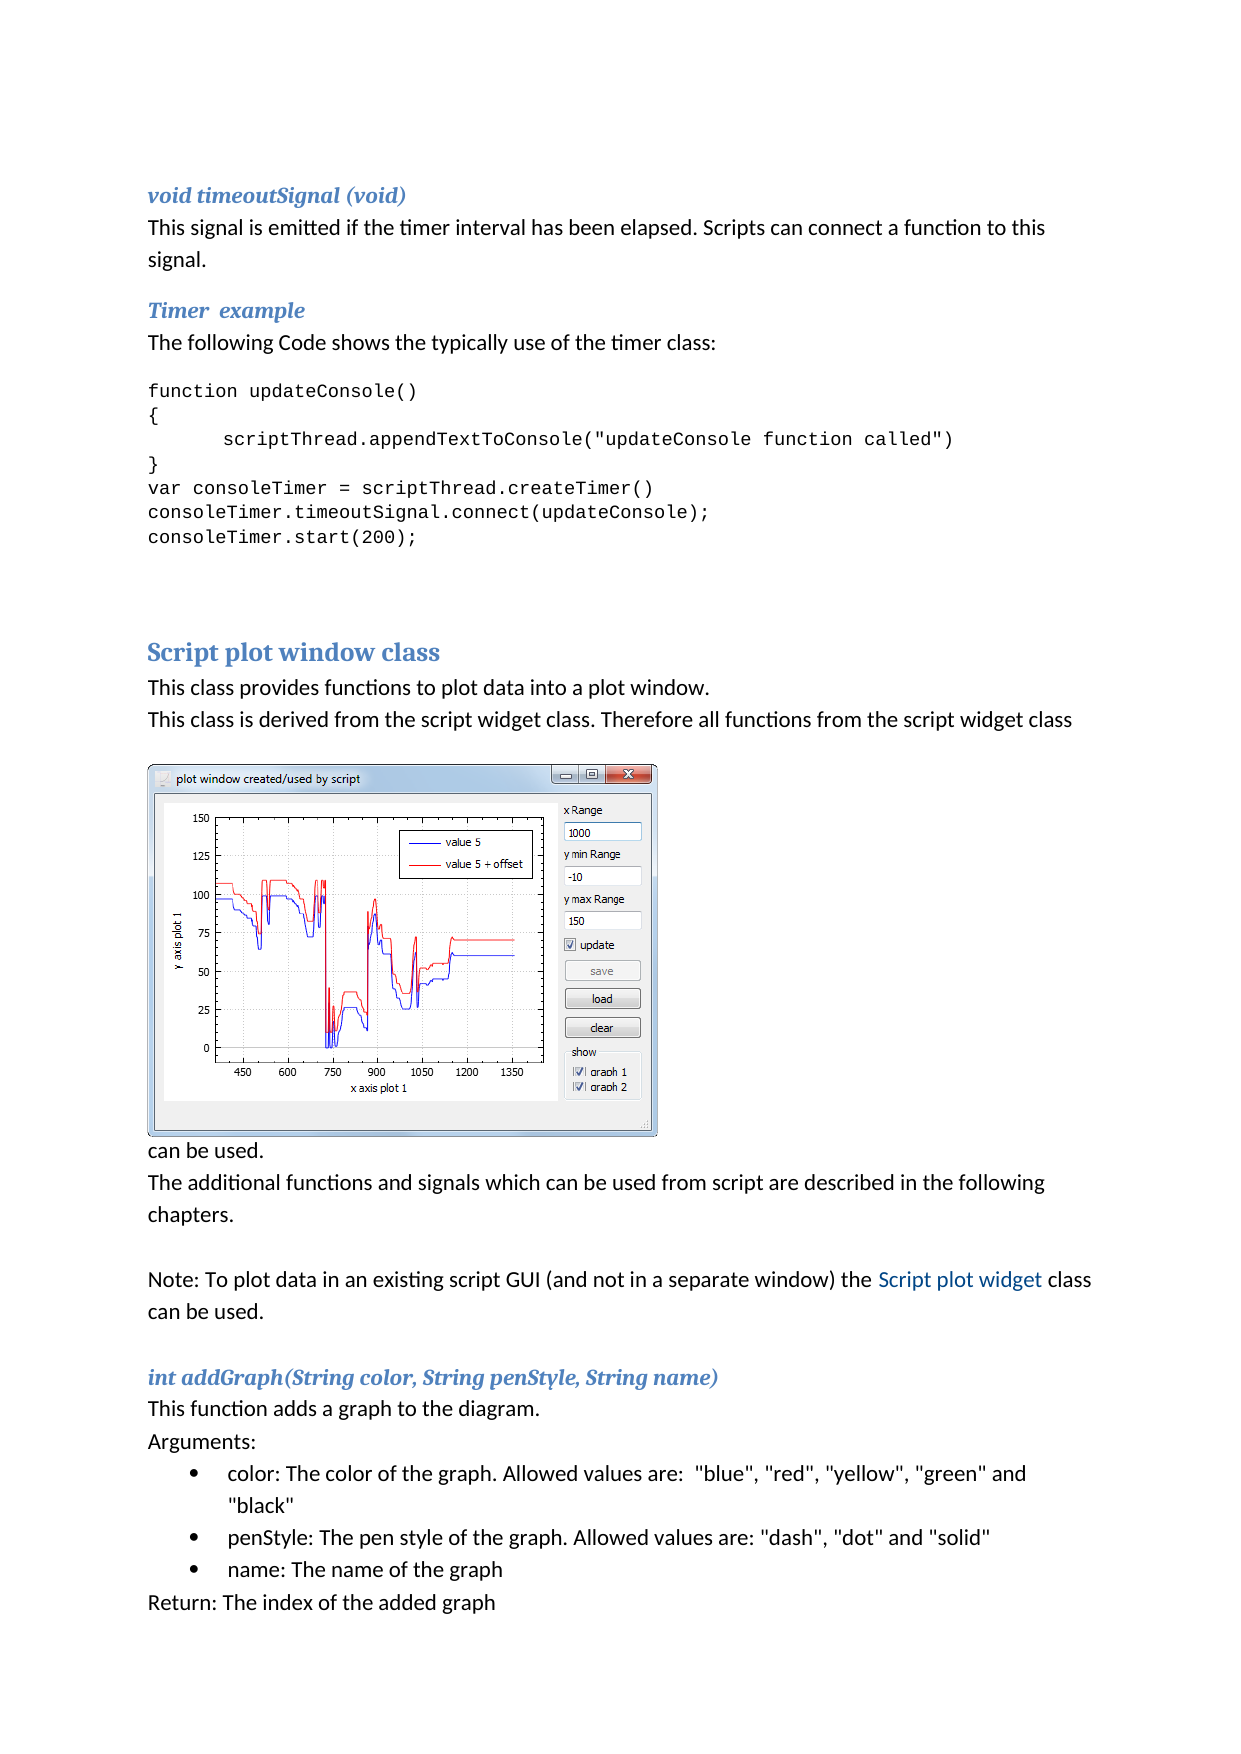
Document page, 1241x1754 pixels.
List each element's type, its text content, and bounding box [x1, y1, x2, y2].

picture [147, 764, 658, 1137]
text } [148, 454, 1093, 476]
text Note: To plot data in an existing script GUI (and not in a separate window) the Script plot widget class can be used. [148, 1265, 1093, 1325]
text This class provides functions to plot data into a plot window. [148, 673, 1093, 701]
subtitle Timer example [148, 298, 1093, 324]
text This class is derived from the script widget class. Therefore all functions from the script widget class can be used. [148, 705, 1093, 1164]
subtitle Script plot window class [148, 637, 1093, 668]
text var consoleTimer = scriptThread.createTimer() [148, 479, 1093, 500]
text consoleTimer.timeoutSignal.connect(updateConsole); [148, 503, 1093, 524]
text The additional functions and signals which can be used from script are described in the following chapters. [148, 1168, 1093, 1228]
text scriptThread.appendTextToConsole("updateConsole function called") [148, 430, 1093, 451]
text This signal is emitted if the timer interval has been elapsed. Scripts can connect a function to this signal. [148, 213, 1093, 273]
text This function adds a graph to the diagram. [148, 1394, 1093, 1423]
list penStyle: The pen style of the graph. Allowed values are: "dash", "dot" and "solid" [190, 1523, 1093, 1551]
subtitle int addGraph(String color, String penStyle, String name) [148, 1364, 1093, 1391]
text Arguments: [148, 1427, 1093, 1455]
text The following Code shows the typically use of the timer class: [148, 328, 1093, 356]
text Return: The index of the added graph [148, 1588, 1093, 1616]
list color: The color of the graph. Allowed values are: "blue", "red", "yellow", "green" and "black" [190, 1459, 1093, 1519]
subtitle void timeoutSignal (void) [148, 183, 1093, 209]
list name: The name of the graph [190, 1556, 1093, 1583]
text function updateConsole() [148, 381, 1093, 403]
text { [148, 406, 1093, 427]
text consoleTimer.start(200); [148, 528, 1093, 549]
